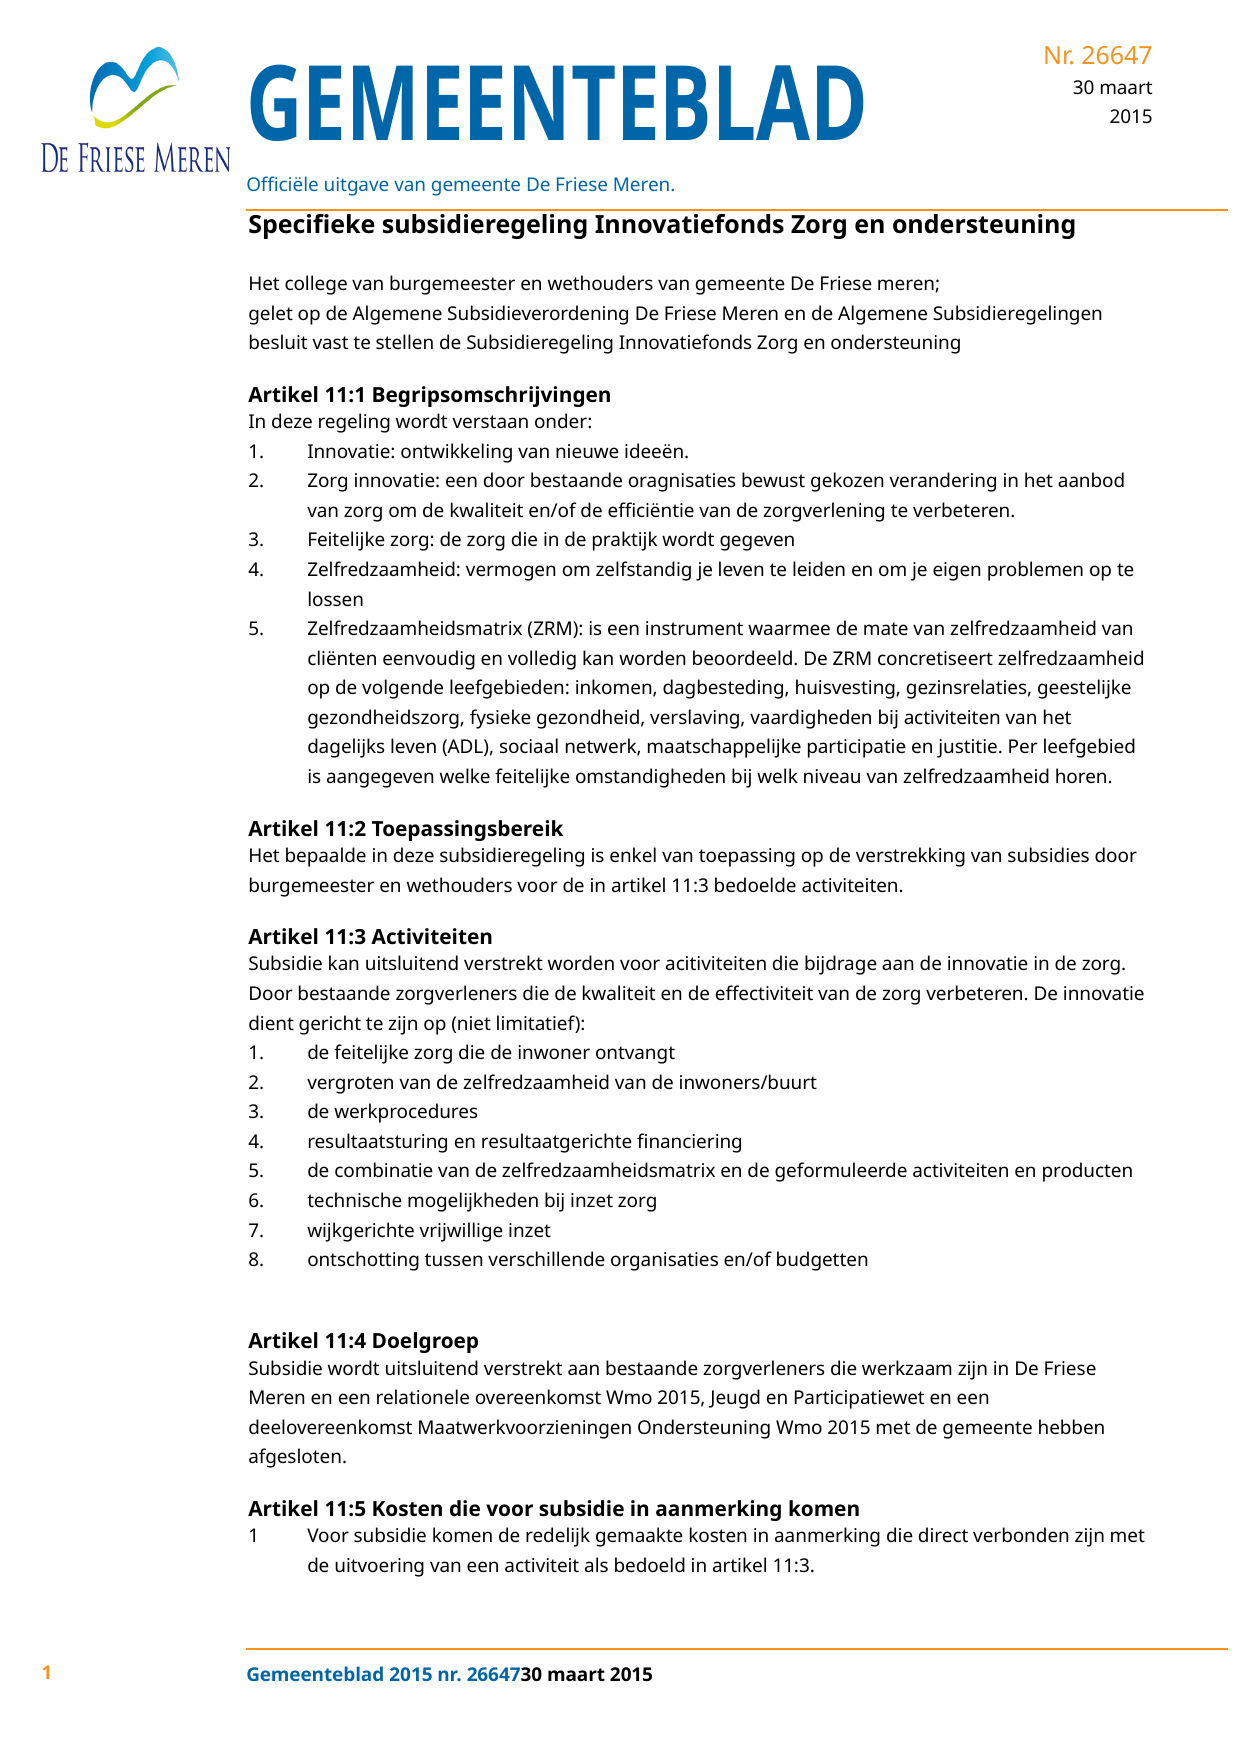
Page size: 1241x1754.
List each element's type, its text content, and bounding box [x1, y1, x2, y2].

text gelet op de Algemene Subsidieverordening De Friese Meren en de Algemene Subsidieregelingen [248, 300, 1152, 326]
list Zelfredzaamheid: vermogen om zelfstandig je leven te leiden en om je eigen problemen op te lossen [248, 556, 1152, 612]
list ontschotting tussen verschillende organisaties en/of budgetten [248, 1246, 1152, 1272]
list de werkprocedures [248, 1098, 1152, 1124]
list Zorg innovatie: een door bestaande oragnisaties bewust gekozen verandering in het aanbod van zorg om de kwaliteit en/of de efficiëntie van de zorgverlening te verbeteren. [248, 467, 1152, 523]
list Voor subsidie komen de redelijk gemaakte kosten in aanmerking die direct verbonden zijn met de uitvoering van een activiteit als bedoeld in artikel 11:3. [248, 1522, 1152, 1578]
text In deze regeling wordt verstaan onder: [248, 408, 1152, 434]
list Feitelijke zorg: de zorg die in de praktijk wordt gegeven [248, 527, 1152, 552]
list vergroten van de zelfredzaamheid van de inwoners/buurt [248, 1069, 1152, 1095]
list technische mogelijkheden bij inzet zorg [248, 1187, 1152, 1213]
text Het bepaalde in deze subsidieregeling is enkel van toepassing op de verstrekking van subsidies door burgemeester en wethouders voor de in artikel 11:3 bedoelde activiteiten. [248, 842, 1152, 897]
list de feitelijke zorg die de inwoner ontvangt [248, 1039, 1152, 1065]
text Artikel 11:1 Begripsomschrijvingen [248, 380, 1152, 408]
text Artikel 11:5 Kosten die voor subsidie in aanmerking komen [248, 1494, 1152, 1522]
list wijkgerichte vrijwillige inzet [248, 1217, 1152, 1243]
list resultaatsturing en resultaatgerichte financiering [248, 1128, 1152, 1154]
text Het college van burgemeester en wethouders van gemeente De Friese meren; [248, 270, 1152, 296]
text Subsidie kan uitsluitend verstrekt worden voor acitiviteiten die bijdrage aan de innovatie in de zorg. Door bestaande zorgverleners die de kwaliteit en de effectiviteit van de zorg verbeteren. De innovatie dient gericht te zijn op (niet limitatief): [248, 951, 1152, 1036]
text Subsidie wordt uitsluitend verstrekt aan bestaande zorgverleners die werkzaam zijn in De Friese Meren en een relationele overeenkomst Wmo 2015, Jeugd en Participatiewet en een deelovereenkomst Maatwerkvoorzieningen Ondersteuning Wmo 2015 met de gemeente hebben afgesloten. [248, 1355, 1152, 1469]
text Artikel 11:4 Doelgroep [248, 1326, 1152, 1355]
text Artikel 11:2 Toepassingsbereik [248, 814, 1152, 842]
text Artikel 11:3 Activiteiten [248, 922, 1152, 951]
text besluit vast te stellen de Subsidieregeling Innovatiefonds Zorg en ondersteuning [248, 329, 1152, 355]
list Zelfredzaamheidsmatrix (ZRM): is een instrument waarmee de mate van zelfredzaamheid van cliënten eenvoudig en volledig kan worden beoordeeld. De ZRM concretiseert zelfredzaamheid op de volgende leefgebieden: inkomen, dagbesteding, huisvesting, gezinsrelaties, geestelijke gezondheidszorg, fysieke gezondheid, verslaving, vaardigheden bij activiteiten van het dagelijks leven (ADL), sociaal netwerk, maatschappelijke participatie en justitie. Per leefgebied is aangegeven welke feitelijke omstandigheden bij welk niveau van zelfredzaamheid horen. [248, 615, 1152, 789]
list de combinatie van de zelfredzaamheidsmatrix en de geformuleerde activiteiten en producten [248, 1158, 1152, 1183]
text Specifieke subsidieregeling Innovatiefonds Zorg en ondersteuning [248, 211, 1152, 241]
list Innovatie: ontwikkeling van nieuwe ideeën. [248, 438, 1152, 464]
picture [41, 47, 231, 172]
